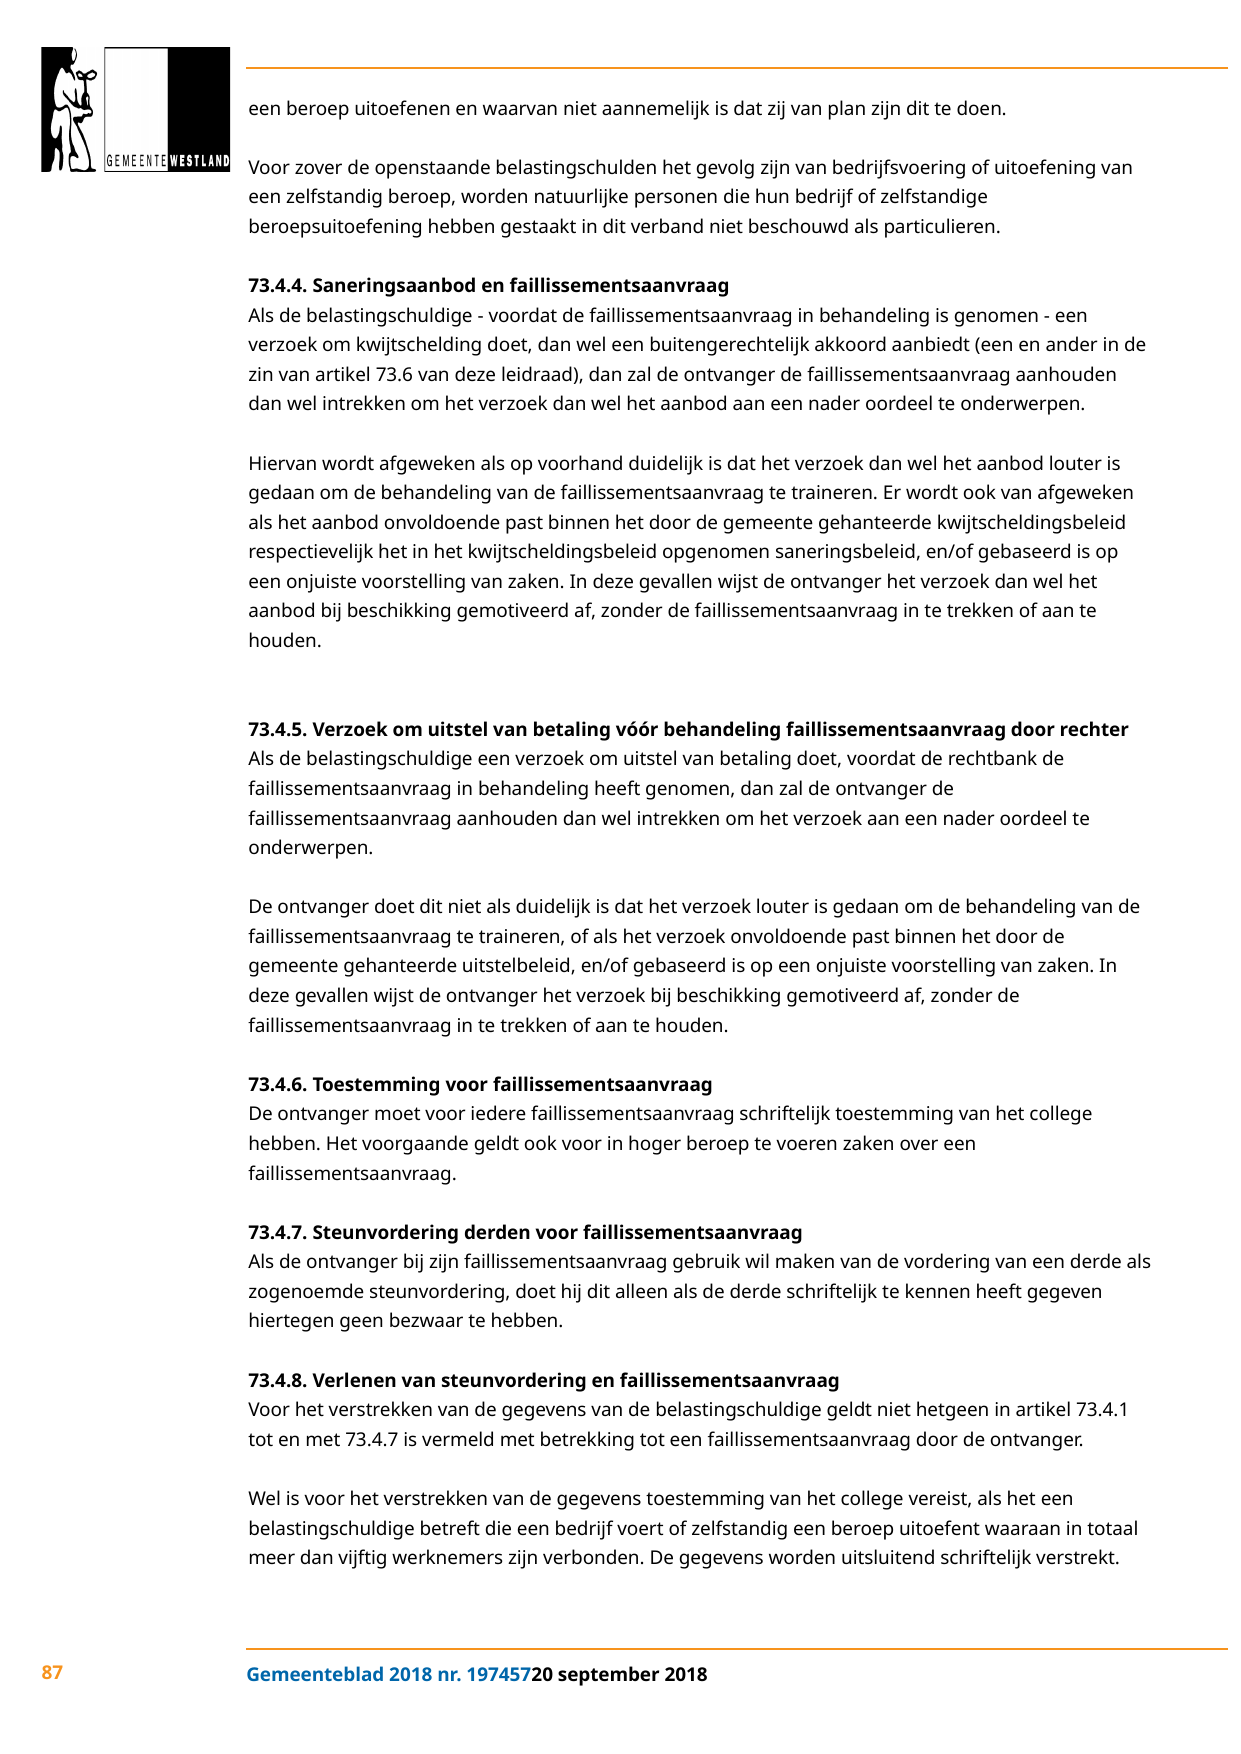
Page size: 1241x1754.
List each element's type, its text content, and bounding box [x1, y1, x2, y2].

text De ontvanger doet dit niet als duidelijk is dat het verzoek louter is gedaan om de behandeling van de faillissementsaanvraag te traineren, of als het verzoek onvoldoende past binnen het door de gemeente gehanteerde uitstelbeleid, en/of gebaseerd is op een onjuiste voorstelling van zaken. In deze gevallen wijst de ontvanger het verzoek bij beschikking gemotiveerd af, zonder de faillissementsaanvraag in te trekken of aan te houden. [248, 893, 1152, 1038]
text Voor het verstrekken van de gegevens van de belastingschuldige geldt niet hetgeen in artikel 73.4.1 tot en met 73.4.7 is vermeld met betrekking tot een faillissementsaanvraag door de ontvanger. [248, 1396, 1152, 1452]
text een beroep uitoefenen en waarvan niet aannemelijk is dat zij van plan zijn dit te doen. [248, 95, 1152, 121]
text Wel is voor het verstrekken van de gegevens toestemming van het college vereist, als het een belastingschuldige betreft die een bedrijf voert of zelfstandig een beroep uitoefent waaraan in totaal meer dan vijftig werknemers zijn verbonden. De gegevens worden uitsluitend schriftelijk verstrekt. [248, 1485, 1152, 1570]
text 73.4.8. Verlenen van steunvordering en faillissementsaanvraag [248, 1367, 1152, 1393]
text 73.4.5. Verzoek om uitstel van betaling vóór behandeling faillissementsaanvraag door rechter [248, 716, 1152, 742]
text De ontvanger moet voor iedere faillissementsaanvraag schriftelijk toestemming van het college hebben. Het voorgaande geldt ook voor in hoger beroep te voeren zaken over een faillissementsaanvraag. [248, 1101, 1152, 1186]
text Hiervan wordt afgeweken als op voorhand duidelijk is dat het verzoek dan wel het aanbod louter is gedaan om de behandeling van de faillissementsaanvraag te traineren. Er wordt ook van afgeweken als het aanbod onvoldoende past binnen het door de gemeente gehanteerde kwijtscheldingsbeleid respectievelijk het in het kwijtscheldingsbeleid opgenomen saneringsbeleid, en/of gebaseerd is op een onjuiste voorstelling van zaken. In deze gevallen wijst de ontvanger het verzoek dan wel het aanbod bij beschikking gemotiveerd af, zonder de faillissementsaanvraag in te trekken of aan te houden. [248, 450, 1152, 653]
text Als de belastingschuldige - voordat de faillissementsaanvraag in behandeling is genomen - een verzoek om kwijtschelding doet, dan wel een buitengerechtelijk akkoord aanbiedt (een en ander in de zin van artikel 73.6 van deze leidraad), dan zal de ontvanger de faillissementsaanvraag aanhouden dan wel intrekken om het verzoek dan wel het aanbod aan een nader oordeel te onderwerpen. [248, 302, 1152, 416]
text 73.4.4. Saneringsaanbod en faillissementsaanvraag [248, 272, 1152, 298]
picture [41, 47, 231, 172]
text Voor zover de openstaande belastingschulden het gevolg zijn van bedrijfsvoering of uitoefening van een zelfstandig beroep, worden natuurlijke personen die hun bedrijf of zelfstandige beroepsuitoefening hebben gestaakt in dit verband niet beschouwd als particulieren. [248, 154, 1152, 239]
text 73.4.6. Toestemming voor faillissementsaanvraag [248, 1071, 1152, 1097]
text Als de ontvanger bij zijn faillissementsaanvraag gebruik wil maken van de vordering van een derde als zogenoemde steunvordering, doet hij dit alleen als de derde schriftelijk te kennen heeft gegeven hiertegen geen bezwaar te hebben. [248, 1248, 1152, 1333]
text Als de belastingschuldige een verzoek om uitstel van betaling doet, voordat de rechtbank de faillissementsaanvraag in behandeling heeft genomen, dan zal de ontvanger de faillissementsaanvraag aanhouden dan wel intrekken om het verzoek aan een nader oordeel te onderwerpen. [248, 746, 1152, 860]
text 73.4.7. Steunvordering derden voor faillissementsaanvraag [248, 1219, 1152, 1245]
